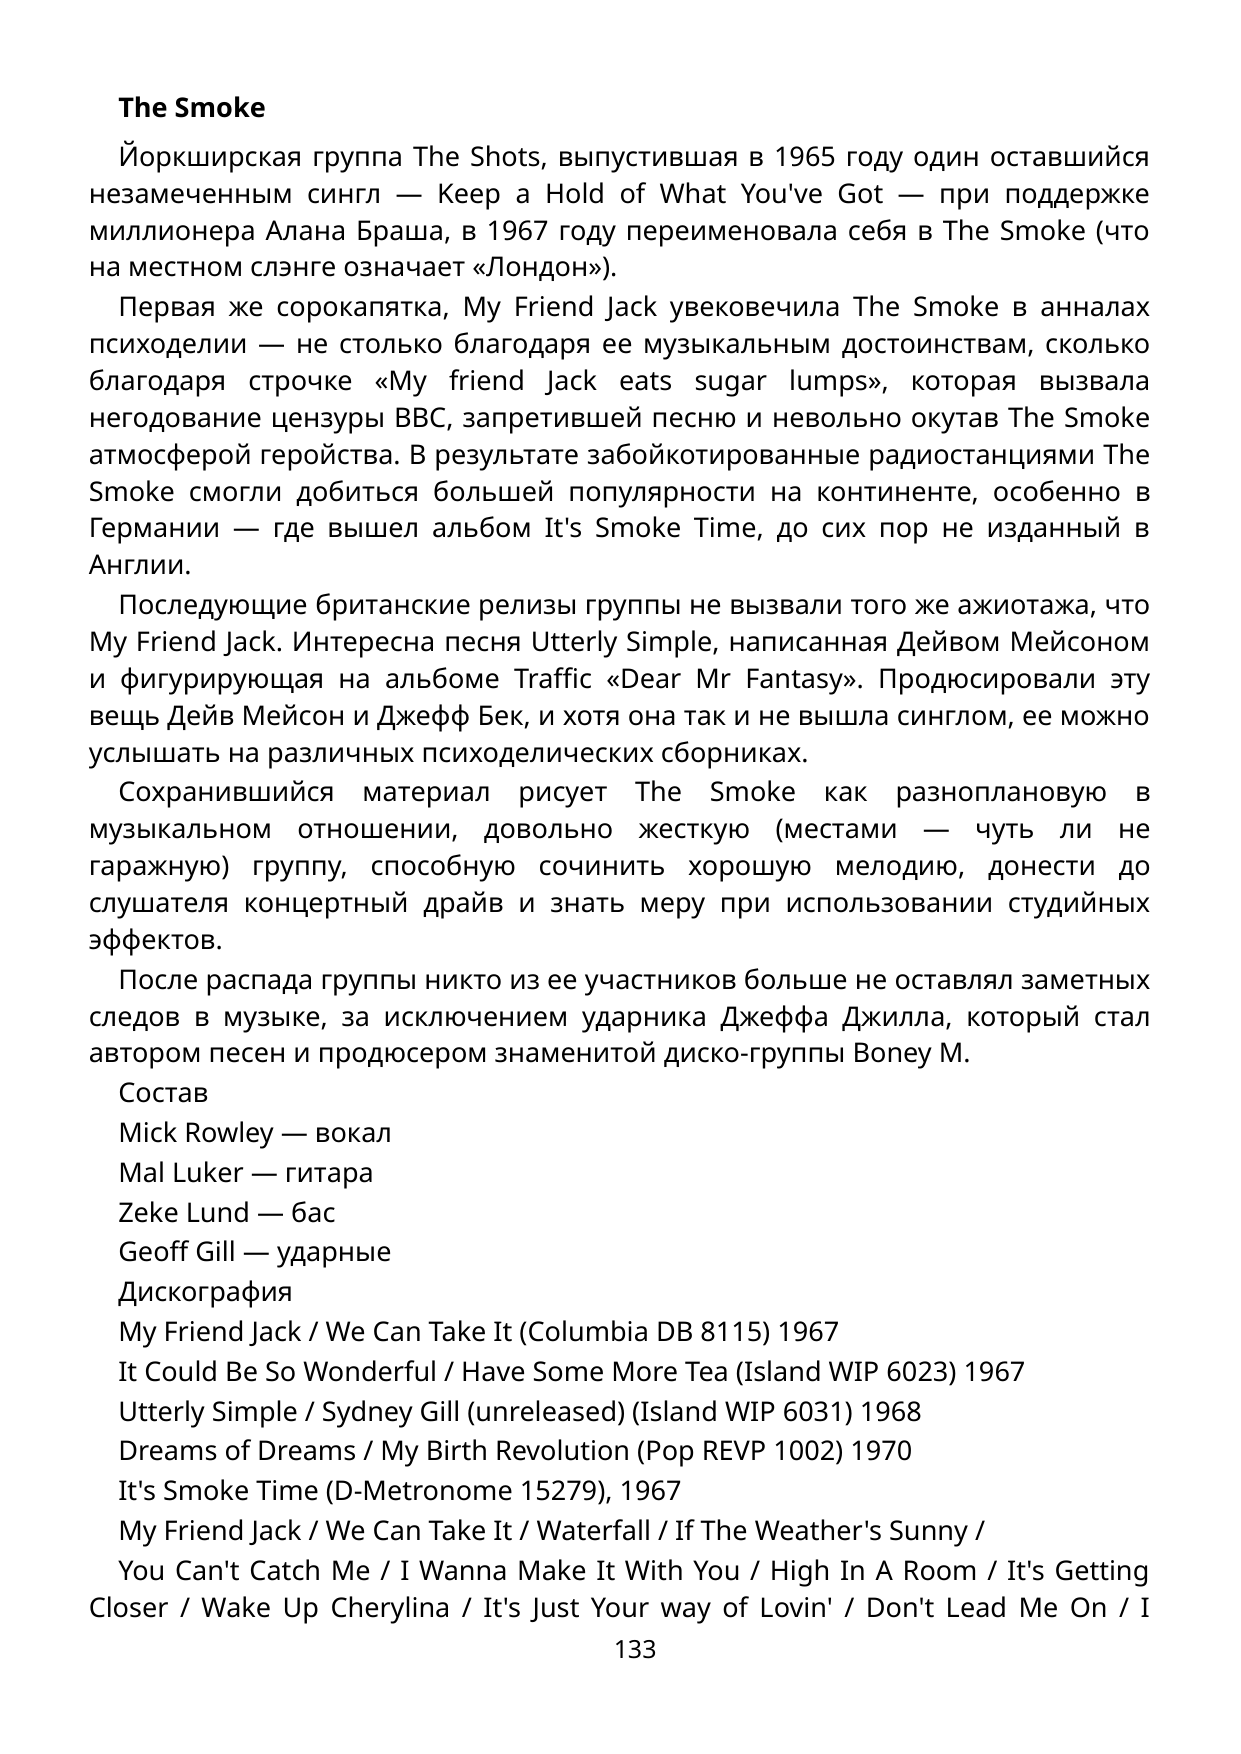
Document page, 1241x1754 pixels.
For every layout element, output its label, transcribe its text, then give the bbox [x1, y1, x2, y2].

text Mick Rowley — вокал [88, 1113, 1152, 1150]
subtitle The Smoke [118, 88, 1152, 125]
text Дискография [88, 1273, 1152, 1309]
text Zeke Lund — бас [88, 1193, 1152, 1230]
text My Friend Jack / We Can Take It / Waterfall / If The Weather's Sunny / [88, 1511, 1152, 1548]
text It's Smoke Time (D-Metronome 15279), 1967 [88, 1472, 1152, 1508]
text You Can't Catch Me / I Wanna Make It With You / High In A Room / It's Getting Closer / Wake Up Cherylina / It's Just Your way of Lovin' / Don't Lead Me On / I [88, 1551, 1152, 1625]
text Йоркширская группа The Shots, выпустившая в 1965 году один оставшийся незамеченным сингл — Keep a Hold of What You've Got — при поддержке миллионера Алана Браша, в 1967 году переименовала себя в The Smoke (что на местном слэнге означает «Лондон»). [88, 137, 1152, 285]
text Dreams of Dreams / My Birth Revolution (Pop REVP 1002) 1970 [88, 1432, 1152, 1469]
text Первая же сорокапятка, My Friend Jack увековечила The Smoke в анналах психоделии — не столько благодаря ее музыкальным достоинствам, сколько благодаря строчке «My friend Jack eats sugar lumps», которая вызвала негодование цензуры BBC, запретившей песню и невольно окутав The Smoke атмосферой геройства. В результате забойкотированные радиостанциями The Smoke смогли добиться большей популярности на континенте, особенно в Германии — где вышел альбом It's Smoke Time, до сих пор не изданный в Англии. [88, 288, 1152, 583]
text Geoff Gill — ударные [88, 1233, 1152, 1270]
text Последующие британские релизы группы не вызвали того же ажиотажа, что My Friend Jack. Интересна песня Utterly Simple, написанная Дейвом Мейсоном и фигурирующая на альбоме Traffic «Dear Mr Fantasy». Продюсировали эту вещь Дейв Мейсон и Джефф Бек, и хотя она так и не вышла синглом, ее можно услышать на различных психоделических сборниках. [88, 586, 1152, 770]
text Utterly Simple / Sydney Gill (unreleased) (Island WIP 6031) 1968 [88, 1392, 1152, 1429]
text Mal Luker — гитара [88, 1153, 1152, 1190]
text Состав [88, 1074, 1152, 1111]
text Сохранившийся материал рисует The Smoke как разноплановую в музыкальном отношении, довольно жесткую (местами — чуть ли не гаражную) группу, способную сочинить хорошую мелодию, донести до слушателя концертный драйв и знать меру при использовании студийных эффектов. [88, 773, 1152, 957]
text My Friend Jack / We Can Take It (Columbia DB 8115) 1967 [88, 1312, 1152, 1349]
text После распада группы никто из ее участников больше не оставлял заметных следов в музыке, за исключением ударника Джеффа Джилла, который стал автором песен и продюсером знаменитой диско-группы Boney M. [88, 960, 1152, 1071]
text It Could Be So Wonderful / Have Some More Tea (Island WIP 6023) 1967 [88, 1352, 1152, 1389]
